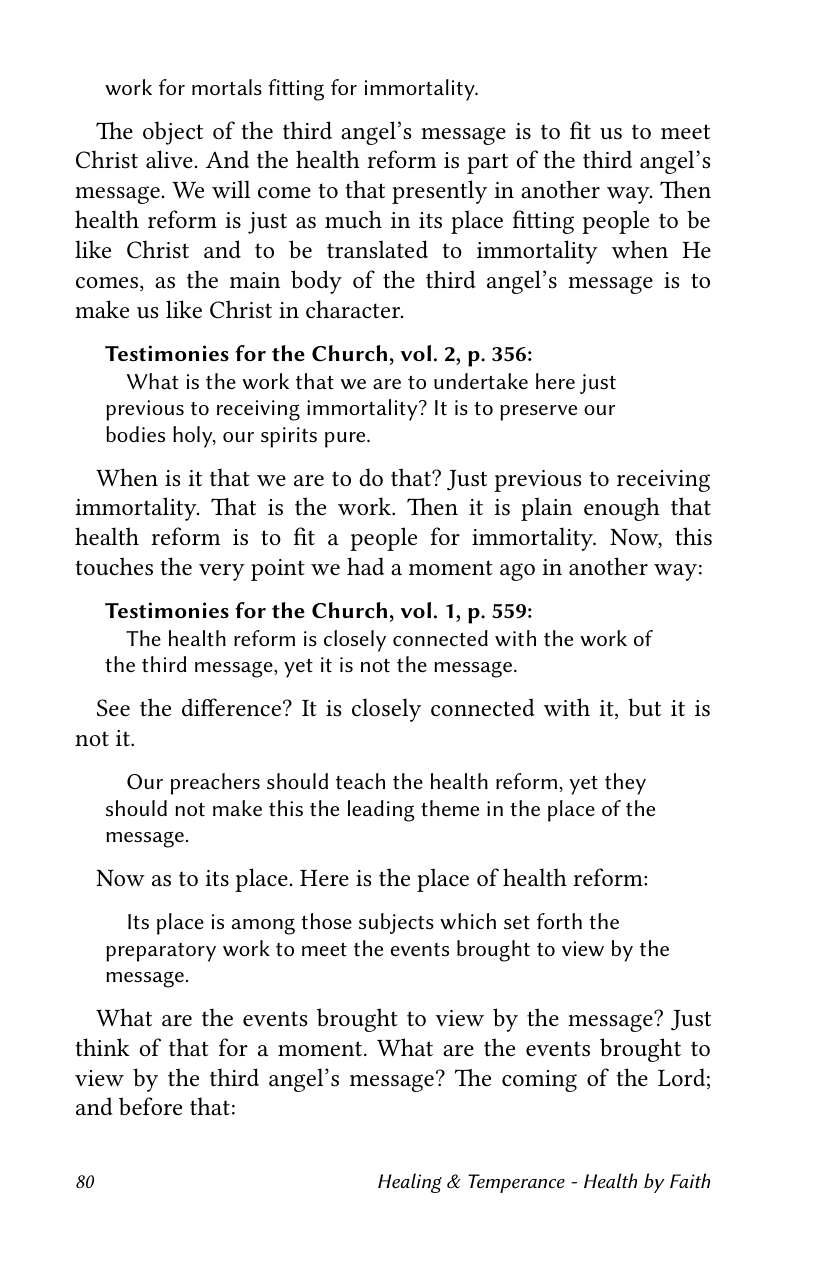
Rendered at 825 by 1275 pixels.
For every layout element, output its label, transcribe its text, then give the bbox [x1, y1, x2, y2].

text See the difference? It is closely connected with it, but it is not it. [75, 694, 712, 752]
text Now as to its place. Here is the place of health reform: [75, 864, 712, 892]
text work for mortals fitting for immortality. [105, 75, 682, 101]
text What are the events brought to view by the message? Just think of that for a moment. What are the events brought to view by the third angel’s message? The coming of the Lord; and before that: [75, 1004, 712, 1122]
text The object of the third angel’s message is to fit us to meet Christ alive. And the health reform is part of the third angel’s message. We will come to that presently in another way. Then health reform is just as much in its place fitting people to be like Christ and to be translated to immortality when He comes, as the main body of the third angel’s message is to make us like Christ in character. [75, 117, 712, 324]
text When is it that we are to do that? Just previous to receiving immortality. That is the work. Then it is plain enough that health reform is to fit a people for immortality. Now, this touches the very point we had a moment ago in another way: [75, 463, 712, 582]
text The health reform is closely connected with the work of the third message, yet it is not the message. [105, 626, 682, 678]
text Our preachers should teach the health reform, yet they should not make this the leading theme in the place of the message. [105, 769, 682, 848]
text Testimonies for the Church, vol. 2, p. 356: [105, 341, 712, 367]
text Its place is among those subjects which set forth the preparatory work to meet the events brought to view by the message. [105, 909, 682, 988]
text What is the work that we are to undertake here just previous to receiving immortality? It is to preserve our bodies holy, our spirits pure. [105, 368, 682, 448]
text Testimonies for the Church, vol. 1, p. 559: [105, 598, 712, 624]
